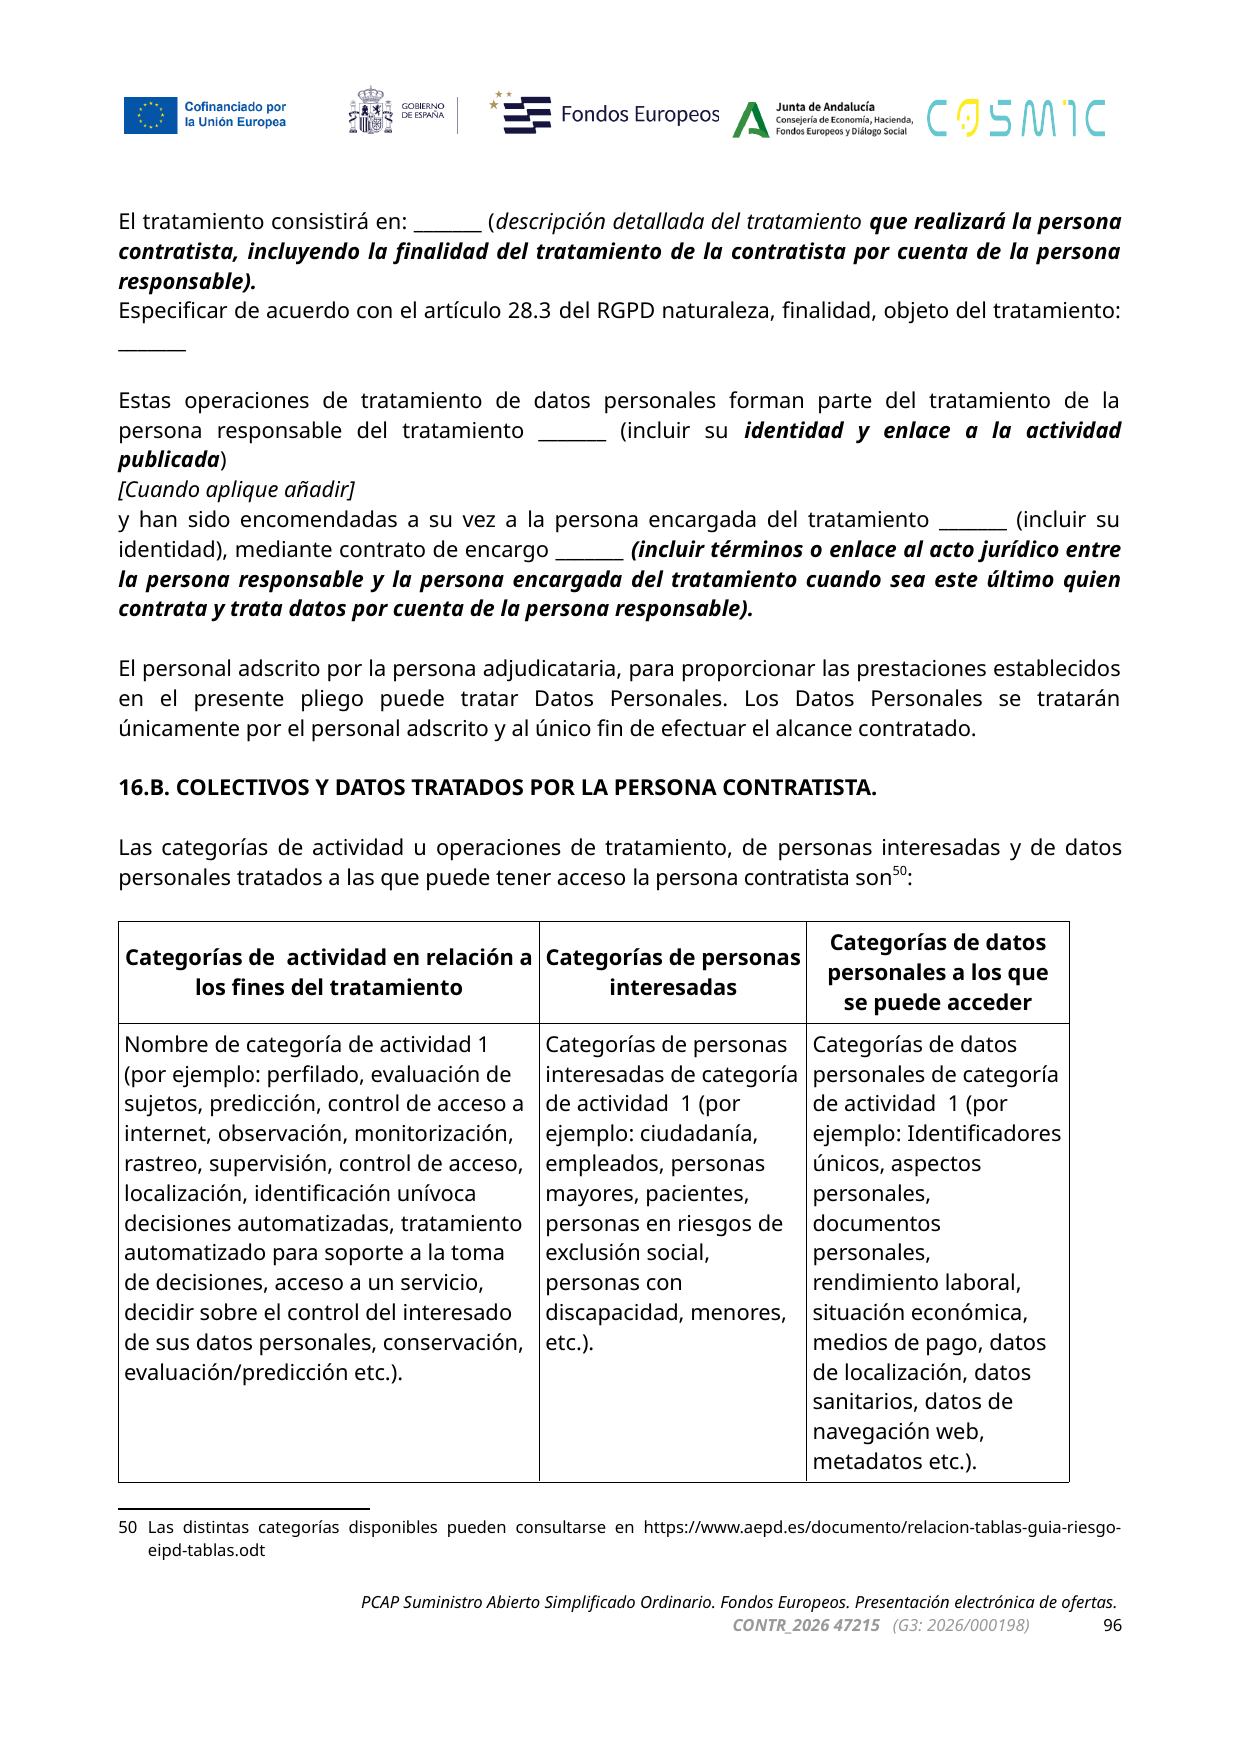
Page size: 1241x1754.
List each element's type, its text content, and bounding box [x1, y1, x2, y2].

table_cell Categorías de datos personales de categoría de actividad 1 (por ejemplo: Identificadores únicos, aspectos personales, documentos personales, rendimiento laboral, situación económica, medios de pago, datos de localización, datos sanitarios, datos de navegación web, metadatos etc.). [807, 1024, 1069, 1481]
text Las distintas categorías disponibles pueden consultarse en https://www.aepd.es/documento/relacion-tablas-guia-riesgo-eipd-tablas.odt [118, 1516, 1122, 1561]
text Especificar de acuerdo con el artículo 28.3 del RGPD naturaleza, finalidad, objeto del tratamiento: _______ [118, 296, 1122, 355]
text El tratamiento consistirá en: _______ (descripción detallada del tratamiento que realizará la persona contratista, incluyendo la finalidad del tratamiento de la contratista por cuenta de la persona responsable). [118, 206, 1122, 296]
picture [927, 99, 1105, 137]
text Las categorías de actividad u operaciones de tratamiento, de personas interesadas y de datos personales tratados a las que puede tener acceso la persona contratista son: [118, 832, 1122, 891]
text El personal adscrito por la persona adjudicataria, para proporcionar las prestaciones establecidos en el presente pliego puede tratar Datos Personales. Los Datos Personales se tratarán únicamente por el personal adscrito y al único fin de efectuar el alcance contratado. [118, 653, 1122, 742]
table_header Categorías de personas interesadas [540, 922, 806, 1022]
picture [104, 69, 918, 142]
table_cell Categorías de personas interesadas de categoría de actividad 1 (por ejemplo: ciudadanía, empleados, personas mayores, pacientes, personas en riesgos de exclusión social, personas con discapacidad, menores, etc.). [540, 1024, 806, 1481]
table_header Categorías de actividad en relación a los fines del tratamiento [119, 922, 539, 1022]
table_cell Nombre de categoría de actividad 1 (por ejemplo: perfilado, evaluación de sujetos, predicción, control de acceso a internet, observación, monitorización, rastreo, supervisión, control de acceso, localización, identificación unívoca decisiones automatizadas, tratamiento automatizado para soporte a la toma de decisiones, acceso a un servicio, decidir sobre el control del interesado de sus datos personales, conservación, evaluación/predicción etc.). [119, 1024, 539, 1481]
text Estas operaciones de tratamiento de datos personales forman parte del tratamiento de la persona responsable del tratamiento _______ (incluir su identidad y enlace a la actividad publicada) [118, 385, 1122, 474]
text 16.B. COLECTIVOS Y DATOS TRATADOS POR LA PERSONA CONTRATISTA. [118, 772, 1122, 802]
table_header Categorías de datos personales a los que se puede acceder [807, 922, 1069, 1022]
text y han sido encomendadas a su vez a la persona encargada del tratamiento _______ (incluir su identidad), mediante contrato de encargo _______ (incluir términos o enlace al acto jurídico entre la persona responsable y la persona encargada del tratamiento cuando sea este último quien contrata y trata datos por cuenta de la persona responsable). [118, 504, 1122, 623]
text [Cuando aplique añadir] [118, 474, 1122, 504]
